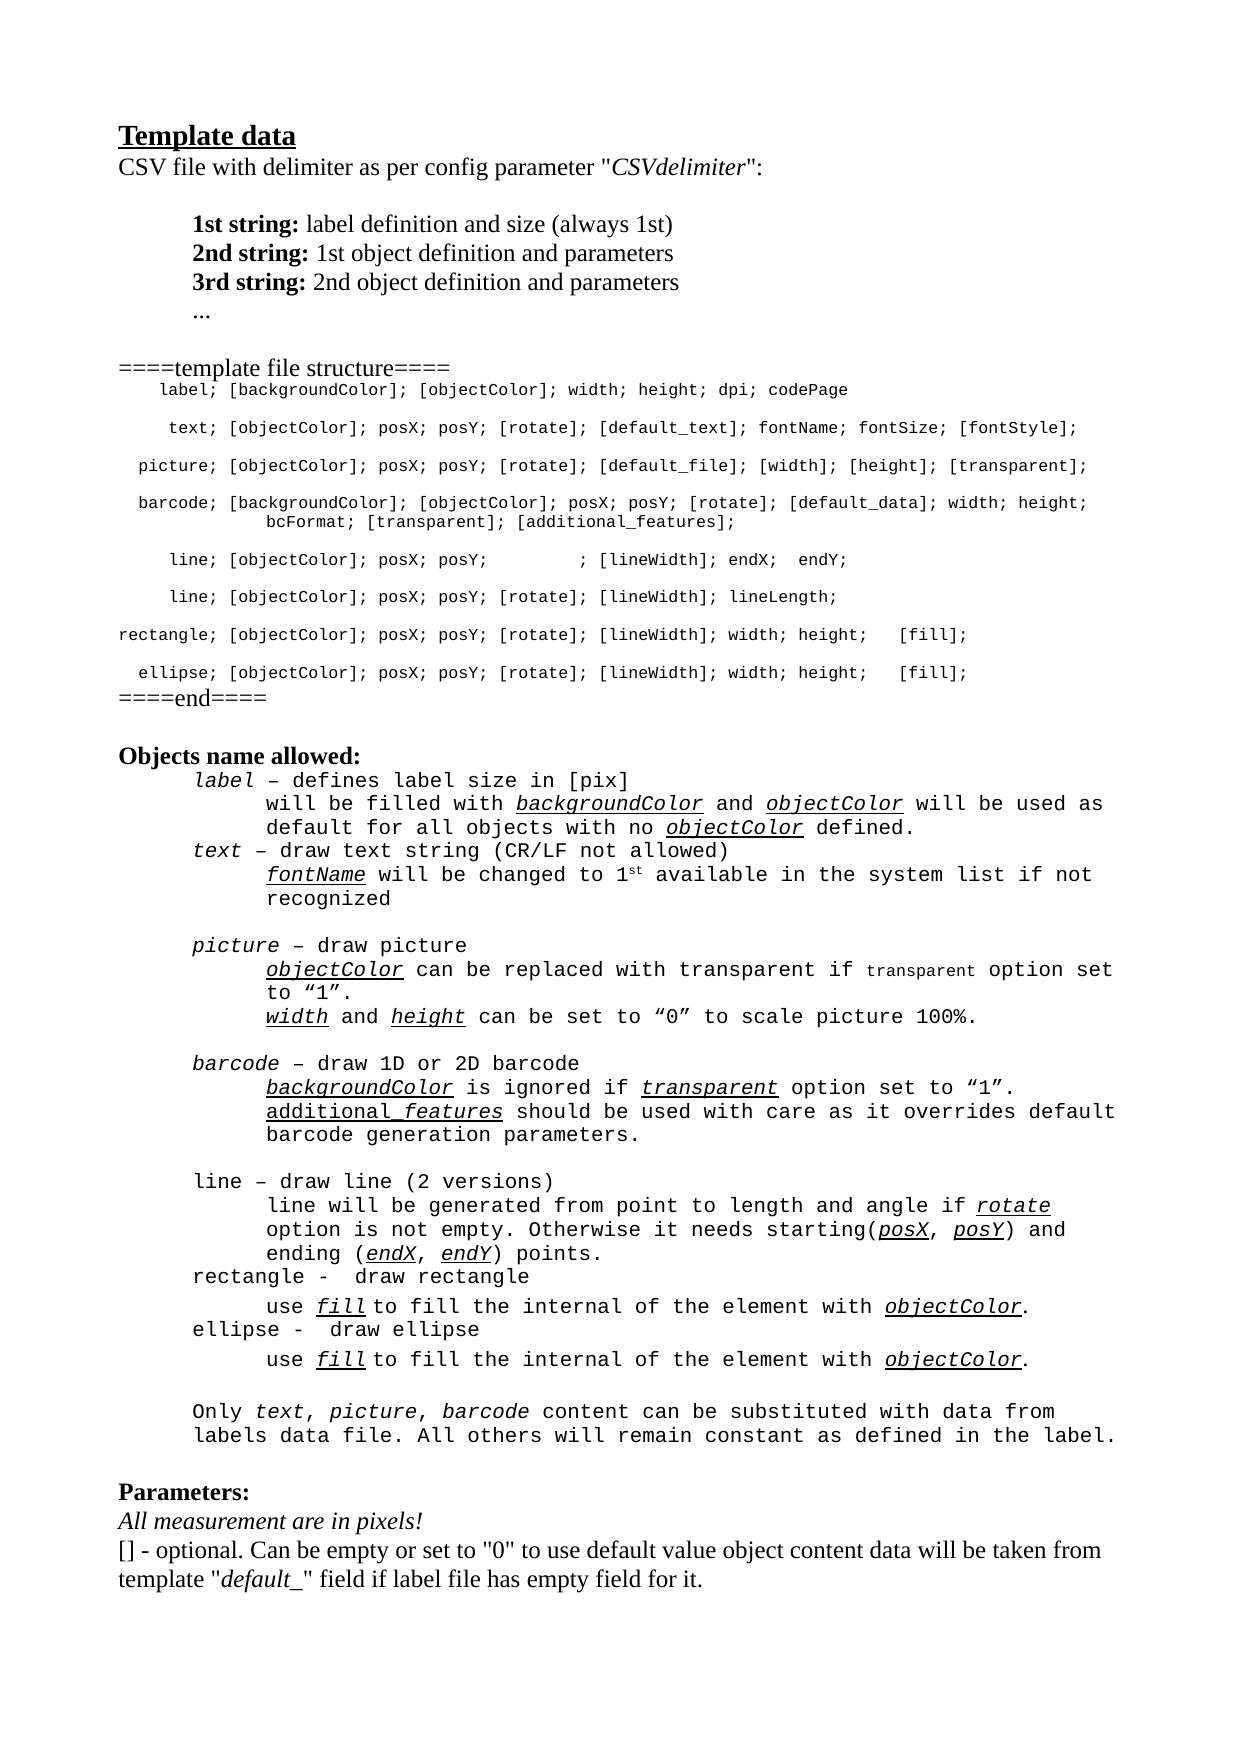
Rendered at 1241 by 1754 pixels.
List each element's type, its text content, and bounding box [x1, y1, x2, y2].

text ... [192, 295, 1122, 324]
text barcode – draw 1D or 2D barcode [192, 1053, 1122, 1077]
text text – draw text string (CR/LF not allowed) [192, 841, 1122, 864]
text 1st string: label definition and size (always 1st) [192, 209, 1122, 238]
text objectColor can be replaced with transparent if transparent option set to “1”. [192, 959, 1122, 1006]
text additional_features should be used with care as it overrides default barcode generation parameters. [266, 1101, 1122, 1148]
text Template data [118, 118, 1122, 152]
text picture; [objectColor]; posX; posY; [rotate]; [default_file]; [width]; [height]; [transparent]; [118, 457, 1122, 476]
text 2nd string: 1st object definition and parameters [192, 238, 1122, 267]
text backgroundColor is ignored if transparent option set to “1”. [266, 1077, 1122, 1101]
text width and height can be set to “0” to scale picture 100%. [192, 1006, 1122, 1030]
text rectangle - draw rectangle [192, 1266, 1122, 1290]
text fontName will be changed to 1st available in the system list if not recognized [192, 864, 1122, 911]
text label; [backgroundColor]; [objectColor]; width; height; dpi; codePage [118, 382, 1122, 401]
text Parameters: [118, 1477, 1122, 1506]
text line; [objectColor]; posX; posY; [rotate]; [lineWidth]; lineLength; [118, 589, 1122, 608]
text will be filled with backgroundColor and objectColor will be used as default for all objects with no objectColor defined. [266, 793, 1122, 841]
text use fill to fill the internal of the element with objectColor. [192, 1343, 1122, 1373]
text label – defines label size in [pix] [192, 769, 1122, 793]
text rectangle; [objectColor]; posX; posY; [rotate]; [lineWidth]; width; height; [fill]; [118, 627, 1122, 646]
text barcode; [backgroundColor]; [objectColor]; posX; posY; [rotate]; [default_data]; width; height; bcFormat; [transparent]; [additional_features]; [118, 495, 1122, 532]
text ellipse - draw ellipse [192, 1319, 1122, 1343]
text CSV file with delimiter as per config parameter "CSVdelimiter": [118, 152, 1122, 180]
text ellipse; [objectColor]; posX; posY; [rotate]; [lineWidth]; width; height; [fill]; [118, 664, 1122, 683]
text text; [objectColor]; posX; posY; [rotate]; [default_text]; fontName; fontSize; [fontStyle]; [118, 419, 1122, 438]
text line will be generated from point to length and angle if rotate option is not empty. Otherwise it needs starting(posX, posY) and ending (endX, endY) points. [266, 1195, 1122, 1266]
text use fill to fill the internal of the element with objectColor. [266, 1290, 1122, 1319]
text line – draw line (2 versions) [192, 1172, 1122, 1195]
text ====end==== [118, 683, 1122, 712]
text Objects name allowed: [118, 741, 1122, 769]
text [] - optional. Can be empty or set to "0" to use default value object content data will be taken from template "default_" field if label file has empty field for it. [118, 1535, 1122, 1592]
text 3rd string: 2nd object definition and parameters [192, 267, 1122, 295]
text Only text, picture, barcode content can be substituted with data from labels data file. All others will remain constant as defined in the label. [192, 1401, 1122, 1449]
text All measurement are in pixels! [118, 1506, 1122, 1535]
text ====template file structure==== [118, 353, 1122, 382]
text picture – draw picture [192, 935, 1122, 959]
text line; [objectColor]; posX; posY; ; [lineWidth]; endX; endY; [118, 551, 1122, 570]
